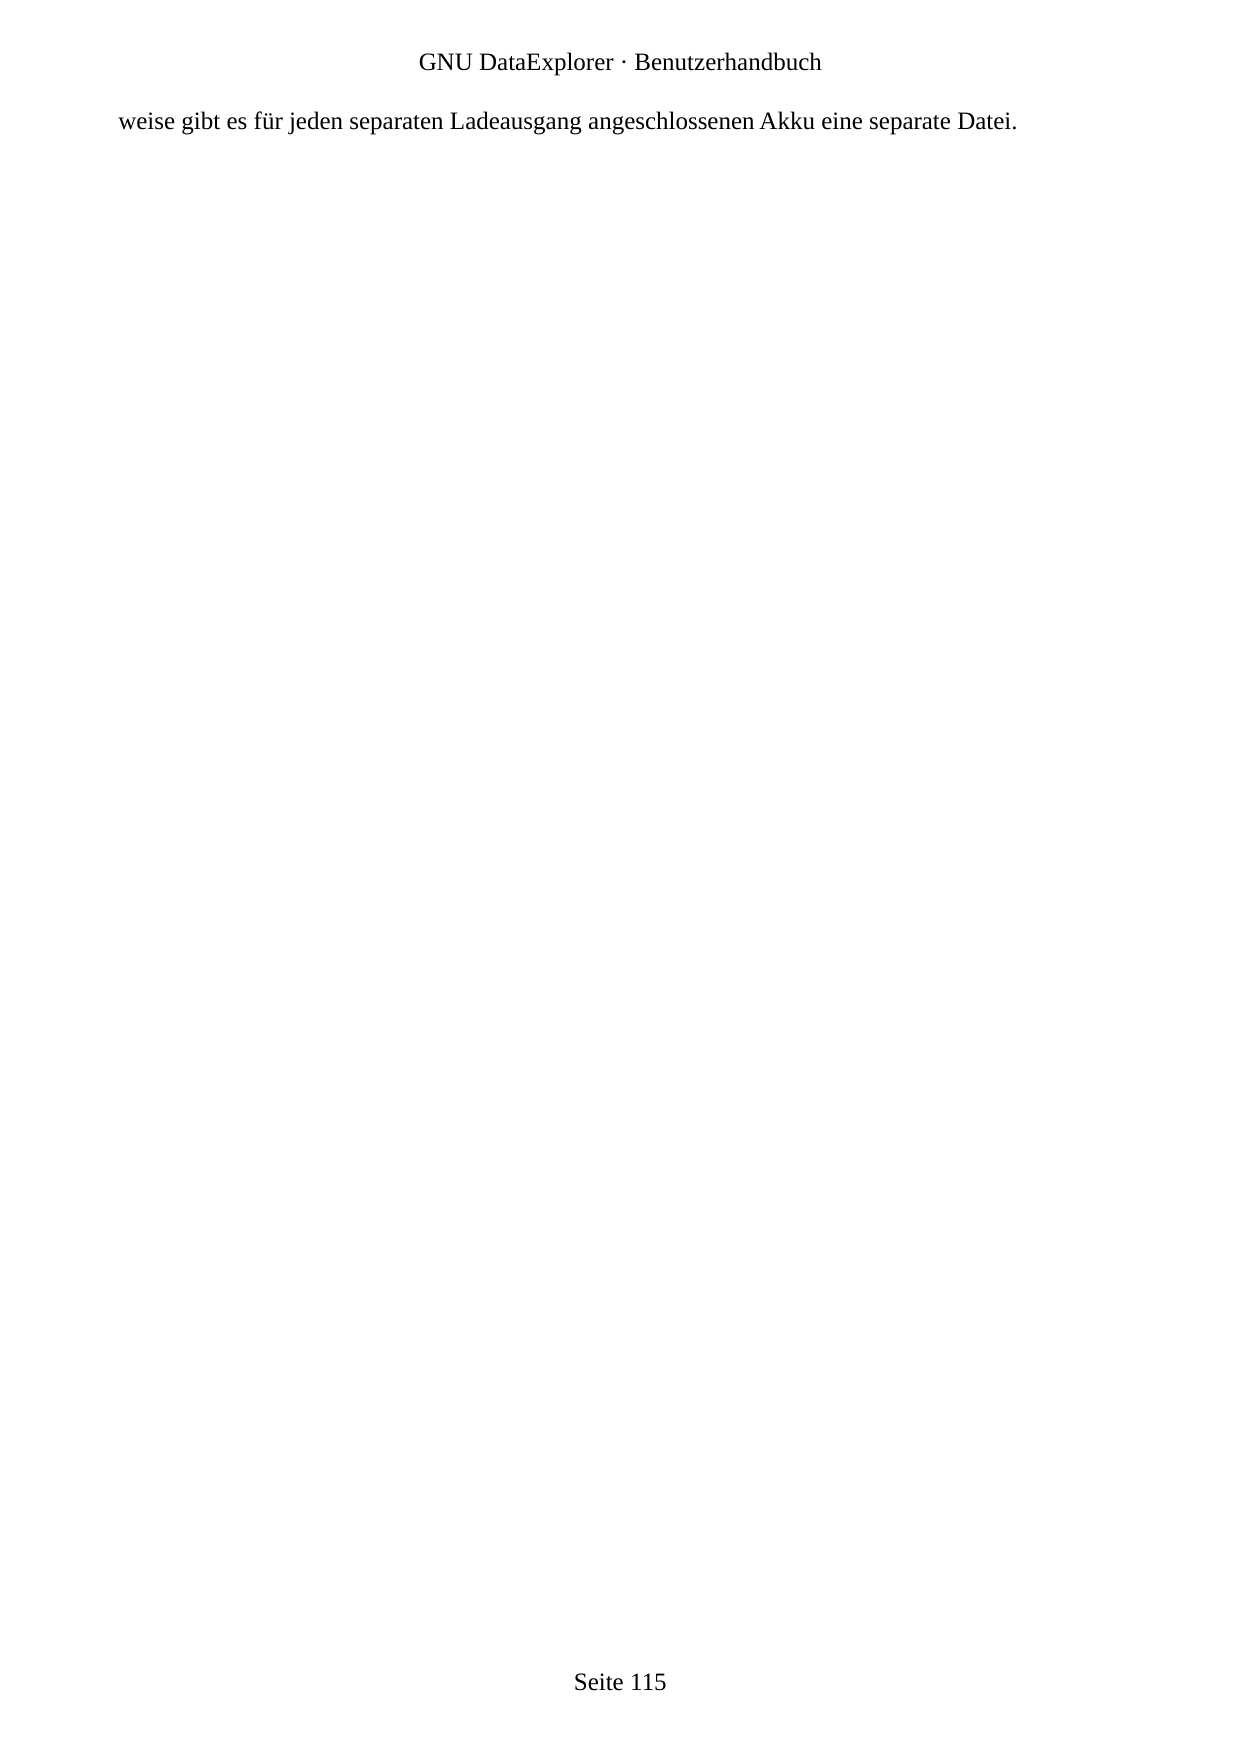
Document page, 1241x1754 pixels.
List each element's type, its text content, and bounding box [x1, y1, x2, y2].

text weise gibt es für jeden separaten Ladeausgang angeschlossenen Akku eine separate Datei. [118, 106, 1122, 135]
